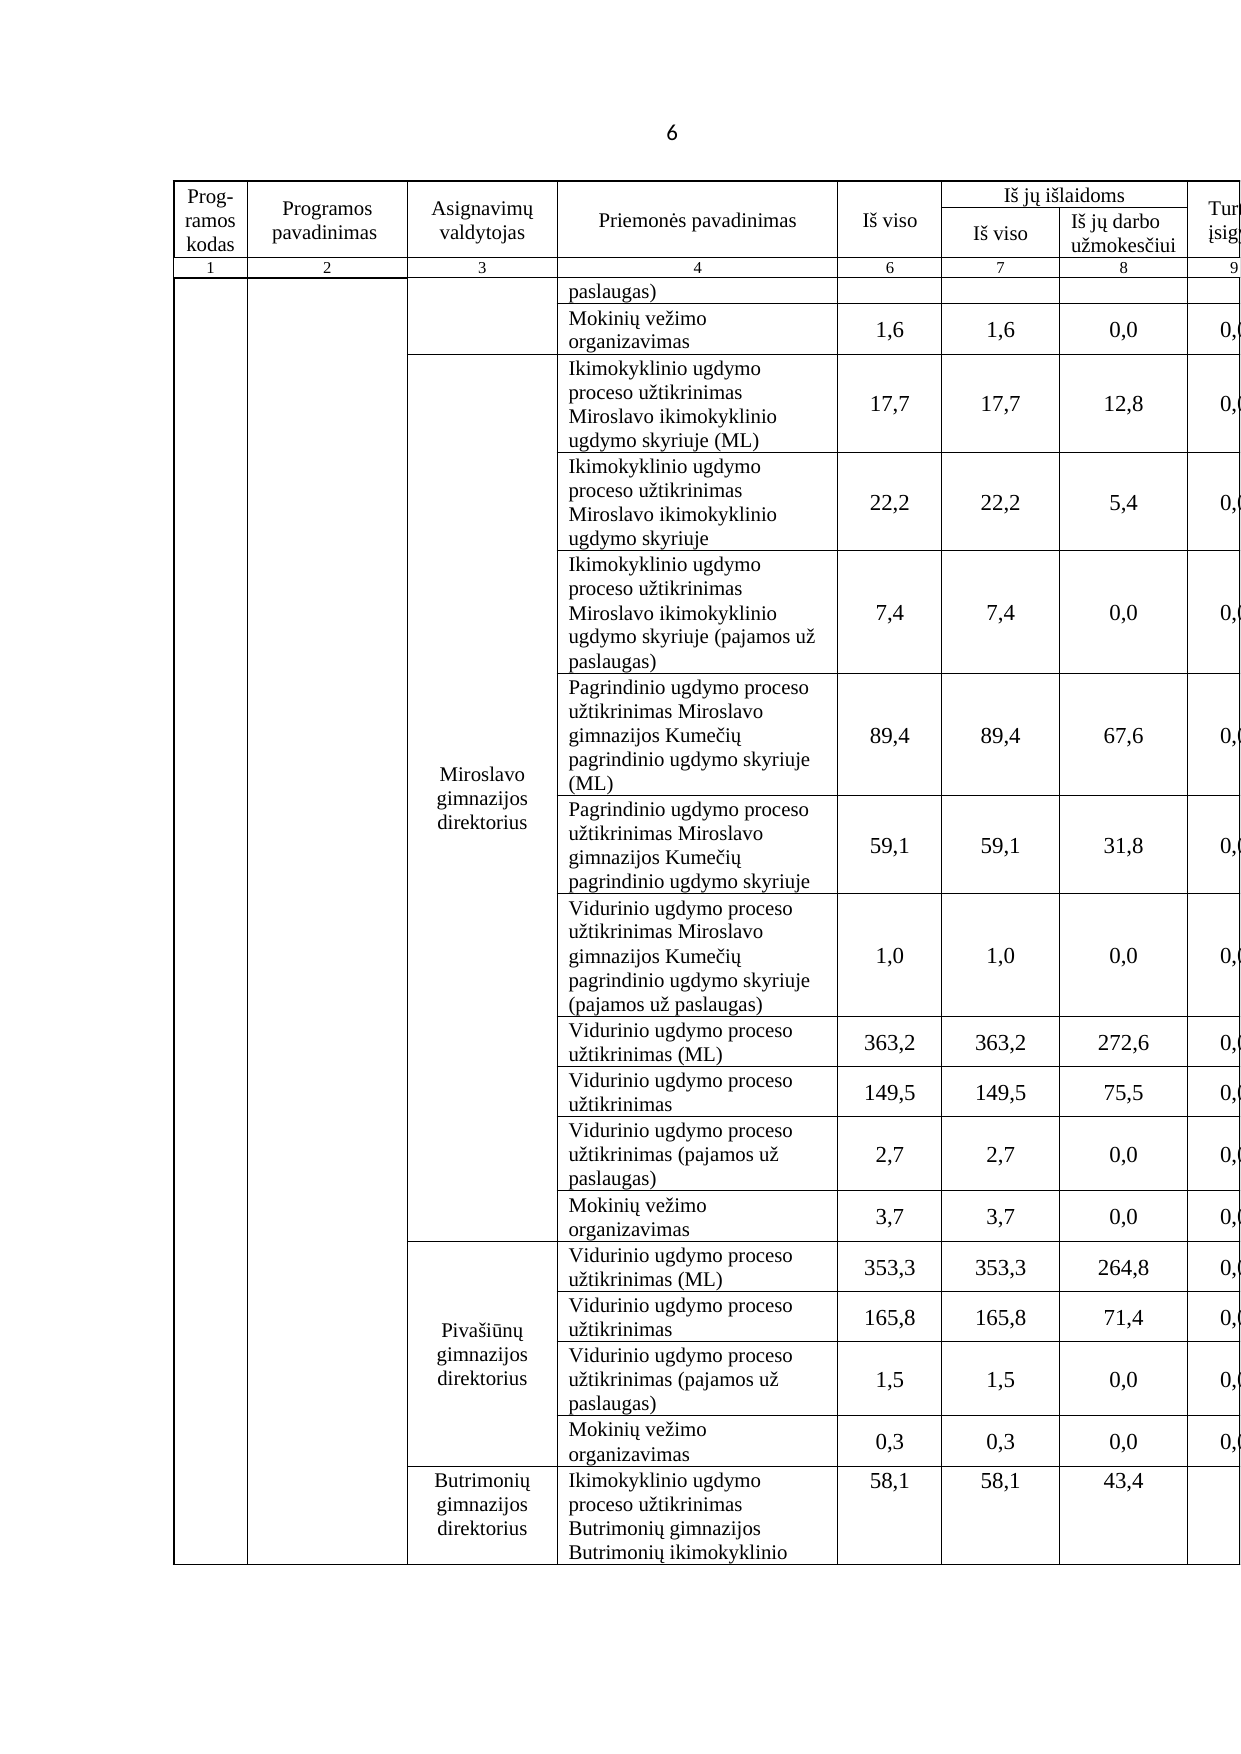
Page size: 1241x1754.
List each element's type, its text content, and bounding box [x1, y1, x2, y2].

table_cell 0,0 [1188, 551, 1239, 673]
table_cell Vidurinio ugdymo proceso užtikrinimas Miroslavo gimnazijos Kumečių pagrindinio ugdymo skyriuje (pajamos už paslaugas) [558, 894, 837, 1016]
table_cell 5,4 [1060, 453, 1187, 550]
table_cell 1,5 [942, 1342, 1059, 1415]
table_cell Pagrindinio ugdymo proceso užtikrinimas Miroslavo gimnazijos Kumečių pagrindinio ugdymo skyriuje (ML) [558, 674, 837, 795]
table_cell 22,2 [942, 453, 1059, 550]
table_cell Vidurinio ugdymo proceso užtikrinimas [558, 1067, 837, 1116]
table_cell Vidurinio ugdymo proceso užtikrinimas (pajamos už paslaugas) [558, 1342, 837, 1415]
table_cell Mokinių vežimo organizavimas [558, 1416, 837, 1466]
table_cell [175, 279, 247, 1564]
table_cell 89,4 [942, 674, 1059, 795]
table_cell 353,3 [838, 1242, 941, 1291]
table_cell 0,0 [1188, 796, 1239, 893]
table_cell 1,6 [942, 304, 1059, 353]
table_cell 0,0 [1188, 355, 1239, 452]
table_header Asignavimų valdytojas [408, 182, 557, 257]
table_cell 58,1 [942, 1467, 1059, 1564]
table_cell Vidurinio ugdymo proceso užtikrinimas (ML) [558, 1017, 837, 1066]
table_cell Vidurinio ugdymo proceso užtikrinimas [558, 1292, 837, 1341]
table_cell 0,0 [1188, 1292, 1239, 1341]
table_cell 0,3 [942, 1416, 1059, 1466]
table_cell [1060, 278, 1187, 303]
table_cell Miroslavo gimnazijos direktorius [408, 355, 557, 1241]
table_cell Ikimokyklinio ugdymo proceso užtikrinimas Miroslavo ikimokyklinio ugdymo skyriuje [558, 453, 837, 550]
table_cell [1188, 1467, 1239, 1564]
table_cell 272,6 [1060, 1017, 1187, 1066]
table_cell 3 [408, 258, 557, 277]
table_cell [248, 279, 407, 1564]
table_cell 0,0 [1188, 304, 1239, 353]
table_cell Ikimokyklinio ugdymo proceso užtikrinimas Miroslavo ikimokyklinio ugdymo skyriuje (ML) [558, 355, 837, 452]
table_cell 31,8 [1060, 796, 1187, 893]
table_cell 0,0 [1188, 1117, 1239, 1190]
table_cell Iš viso [942, 208, 1059, 257]
table_cell 0,0 [1188, 894, 1239, 1016]
table_cell 3,7 [838, 1191, 941, 1241]
table_cell 0,0 [1188, 1017, 1239, 1066]
table_cell 0,0 [1188, 1416, 1239, 1466]
table_cell 6 [838, 258, 941, 277]
table_cell Pivašiūnų gimnazijos direktorius [408, 1242, 557, 1466]
table_cell 0,0 [1188, 1067, 1239, 1116]
table_cell 71,4 [1060, 1292, 1187, 1341]
table_cell Pagrindinio ugdymo proceso užtikrinimas Miroslavo gimnazijos Kumečių pagrindinio ugdymo skyriuje [558, 796, 837, 893]
table_cell 12,8 [1060, 355, 1187, 452]
table_cell 1,0 [942, 894, 1059, 1016]
table_cell [838, 278, 941, 303]
table_cell 0,0 [1060, 551, 1187, 673]
table_cell [408, 278, 557, 353]
table_cell 0,0 [1188, 674, 1239, 795]
table_cell 165,8 [838, 1292, 941, 1341]
table_cell 0,0 [1060, 1191, 1187, 1241]
table_cell 43,4 [1060, 1467, 1187, 1564]
table_cell 0,0 [1188, 1191, 1239, 1241]
table_header Priemonės pavadinimas [558, 182, 837, 257]
table_cell 3,7 [942, 1191, 1059, 1241]
table_cell 59,1 [838, 796, 941, 893]
table_cell Butrimonių gimnazijos direktorius [408, 1467, 557, 1564]
table_cell 0,0 [1060, 1342, 1187, 1415]
table_cell 89,4 [838, 674, 941, 795]
table_cell 353,3 [942, 1242, 1059, 1291]
table_cell 1,0 [838, 894, 941, 1016]
table_cell 0,0 [1060, 894, 1187, 1016]
table_cell 67,6 [1060, 674, 1187, 795]
table_cell 0,0 [1060, 1117, 1187, 1190]
table_cell Iš jų darbo užmokesčiui [1060, 208, 1187, 257]
table_cell 2,7 [838, 1117, 941, 1190]
table_cell Ikimokyklinio ugdymo proceso užtikrinimas Miroslavo ikimokyklinio ugdymo skyriuje (pajamos už paslaugas) [558, 551, 837, 673]
table_cell 2 [248, 258, 407, 277]
table_cell 58,1 [838, 1467, 941, 1564]
table_header Programos pavadinimas [248, 182, 407, 257]
table_cell paslaugas) [558, 278, 837, 303]
table_cell 0,3 [838, 1416, 941, 1466]
table_cell 149,5 [942, 1067, 1059, 1116]
table_cell 264,8 [1060, 1242, 1187, 1291]
table_cell 7 [942, 258, 1059, 277]
table_cell 4 [558, 258, 837, 277]
table_cell 17,7 [838, 355, 941, 452]
table_cell 7,4 [942, 551, 1059, 673]
table_header Turtui įsigyti [1188, 182, 1239, 257]
table_cell 363,2 [838, 1017, 941, 1066]
table_cell 17,7 [942, 355, 1059, 452]
table_cell 165,8 [942, 1292, 1059, 1341]
table_cell 0,0 [1188, 1342, 1239, 1415]
table_cell 75,5 [1060, 1067, 1187, 1116]
table_cell 1,6 [838, 304, 941, 353]
table_header Iš viso [838, 182, 941, 257]
table_cell Ikimokyklinio ugdymo proceso užtikrinimas Butrimonių gimnazijos Butrimonių ikimokyklinio [558, 1467, 837, 1564]
table_cell Vidurinio ugdymo proceso užtikrinimas (ML) [558, 1242, 837, 1291]
table_cell 7,4 [838, 551, 941, 673]
table_cell 59,1 [942, 796, 1059, 893]
table_cell Vidurinio ugdymo proceso užtikrinimas (pajamos už paslaugas) [558, 1117, 837, 1190]
table_cell 9 [1188, 258, 1240, 277]
table_cell 0,0 [1188, 453, 1239, 550]
table_cell 149,5 [838, 1067, 941, 1116]
table_header Prog-ramos kodas [175, 182, 247, 257]
table_cell 1,5 [838, 1342, 941, 1415]
table_cell 0,0 [1060, 304, 1187, 353]
table_cell Mokinių vežimo organizavimas [558, 1191, 837, 1241]
table_cell 1 [174, 258, 247, 277]
table_header Iš jų išlaidoms [942, 182, 1187, 207]
table_cell 22,2 [838, 453, 941, 550]
table_cell 2,7 [942, 1117, 1059, 1190]
table_cell 363,2 [942, 1017, 1059, 1066]
table_cell 0,0 [1188, 1242, 1239, 1291]
table_cell 0,0 [1060, 1416, 1187, 1466]
table_cell 8 [1060, 258, 1187, 277]
table_cell 0,0 [1188, 278, 1239, 303]
table_cell [942, 278, 1059, 303]
table_cell Mokinių vežimo organizavimas [558, 304, 837, 353]
